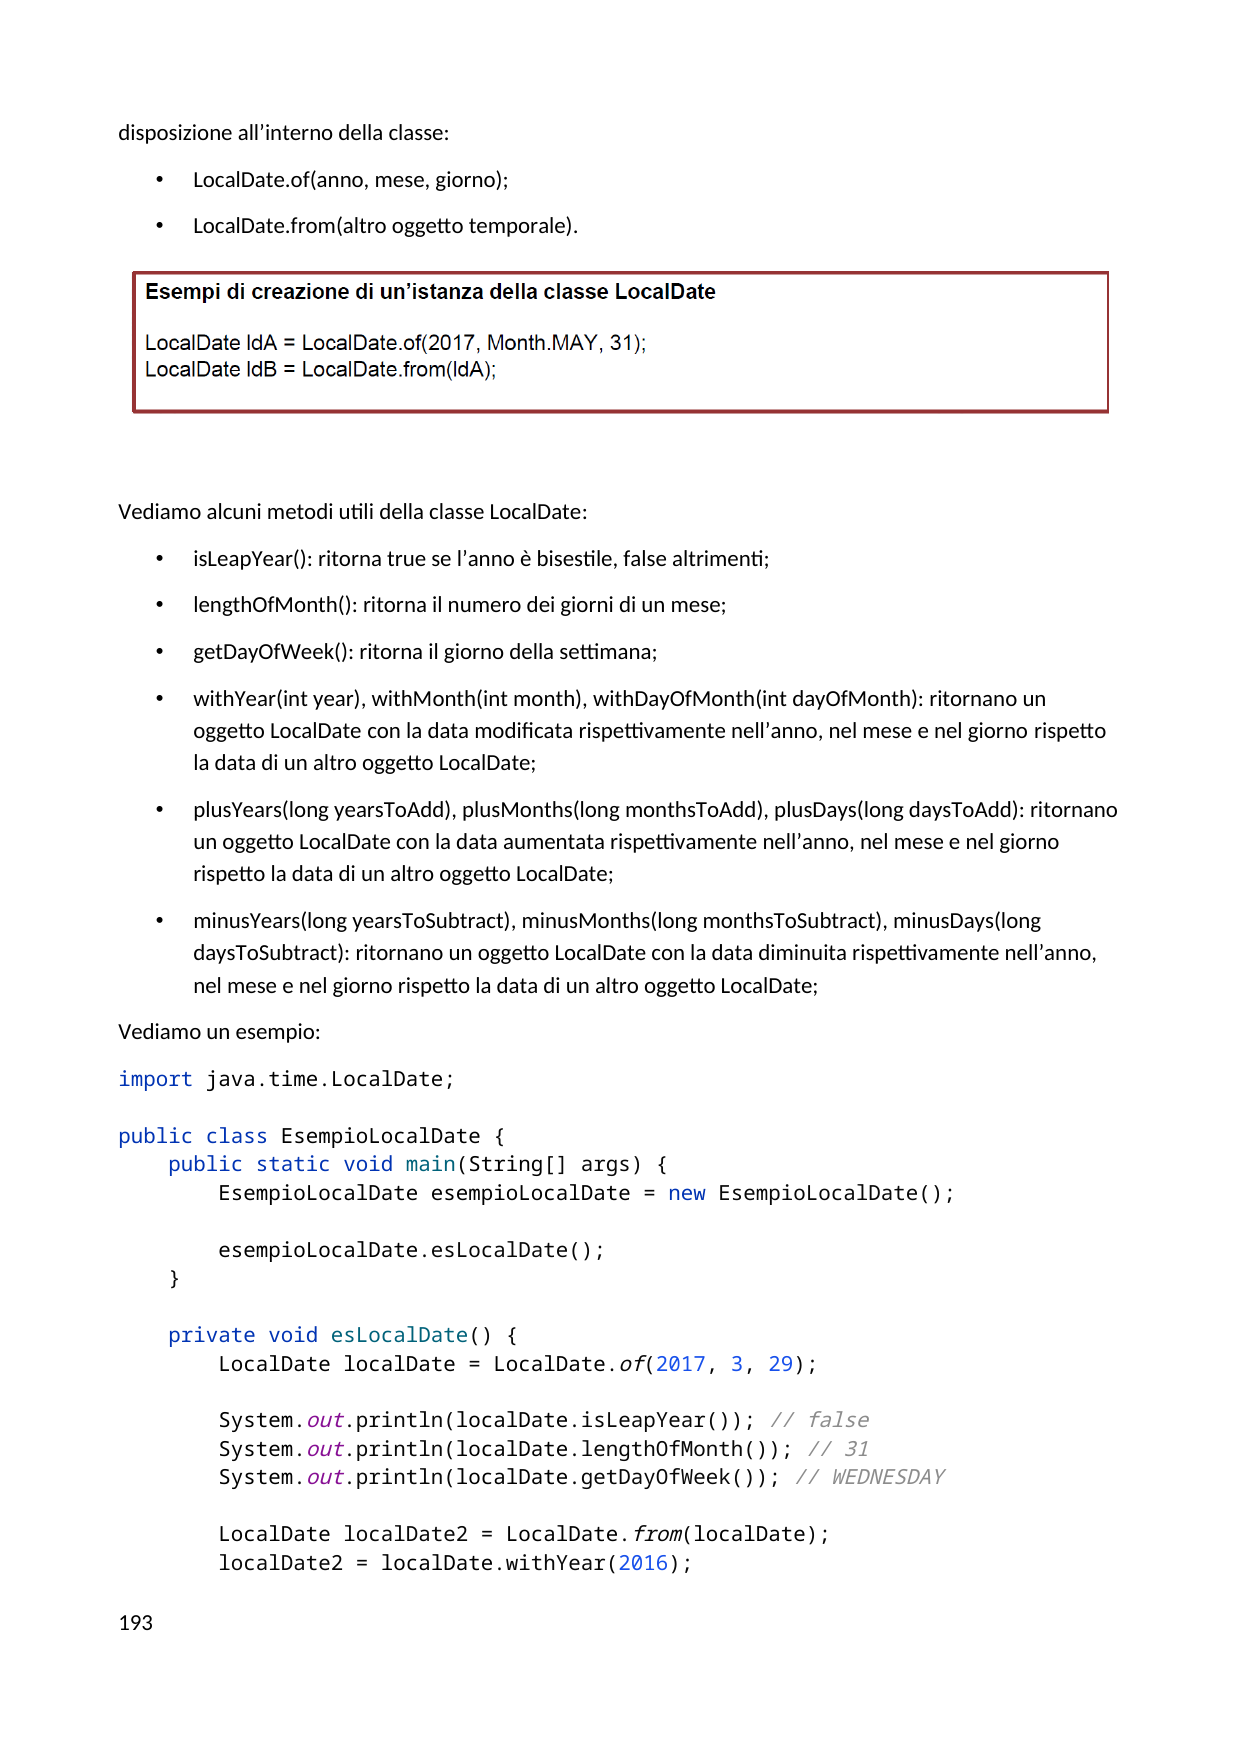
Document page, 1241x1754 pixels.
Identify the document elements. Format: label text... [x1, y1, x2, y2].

list LocalDate.from(altro oggetto temporale). [156, 212, 1122, 240]
text import java.time.LocalDate; public class EsempioLocalDate { public static void main(String[] args) { EsempioLocalDate esempioLocalDate = new EsempioLocalDate(); esempioLocalDate.esLocalDate(); } private void esLocalDate() { LocalDate localDate = LocalDate.of(2017, 3, 29); System.out.println(localDate.isLeapYear()); // false System.out.println(localDate.lengthOfMonth()); // 31 System.out.println(localDate.getDayOfWeek()); // WEDNESDAY LocalDate localDate2 = LocalDate.from(localDate); localDate2 = localDate.withYear(2016); [118, 1064, 1122, 1576]
list LocalDate.of(anno, mese, giorno); [156, 165, 1122, 193]
list plusYears(long yearsToAdd), plusMonths(long monthsToAdd), plusDays(long daysToAdd): ritornano un oggetto LocalDate con la data aumentata rispettivamente nell’anno, nel mese e nel giorno rispetto la data di un altro oggetto LocalDate; [156, 795, 1122, 888]
list lengthOfMonth(): ritorna il numero dei giorni di un mese; [156, 591, 1122, 618]
list isLeapYear(): ritorna true se l’anno è bisestile, false altrimenti; [156, 544, 1122, 572]
list getDayOfWeek(): ritorna il giorno della settimana; [156, 637, 1122, 665]
picture [131, 271, 1109, 414]
text disposizione all’interno della classe: [118, 118, 1122, 146]
text Vediamo alcuni metodi utili della classe LocalDate: [118, 497, 1122, 525]
list withYear(int year), withMonth(int month), withDayOfMonth(int dayOfMonth): ritornano un oggetto LocalDate con la data modificata rispettivamente nell’anno, nel mese e nel giorno rispetto la data di un altro oggetto LocalDate; [156, 684, 1122, 776]
list minusYears(long yearsToSubtract), minusMonths(long monthsToSubtract), minusDays(long daysToSubtract): ritornano un oggetto LocalDate con la data diminuita rispettivamente nell’anno, nel mese e nel giorno rispetto la data di un altro oggetto LocalDate; [156, 906, 1122, 999]
text Vediamo un esempio: [118, 1017, 1122, 1046]
